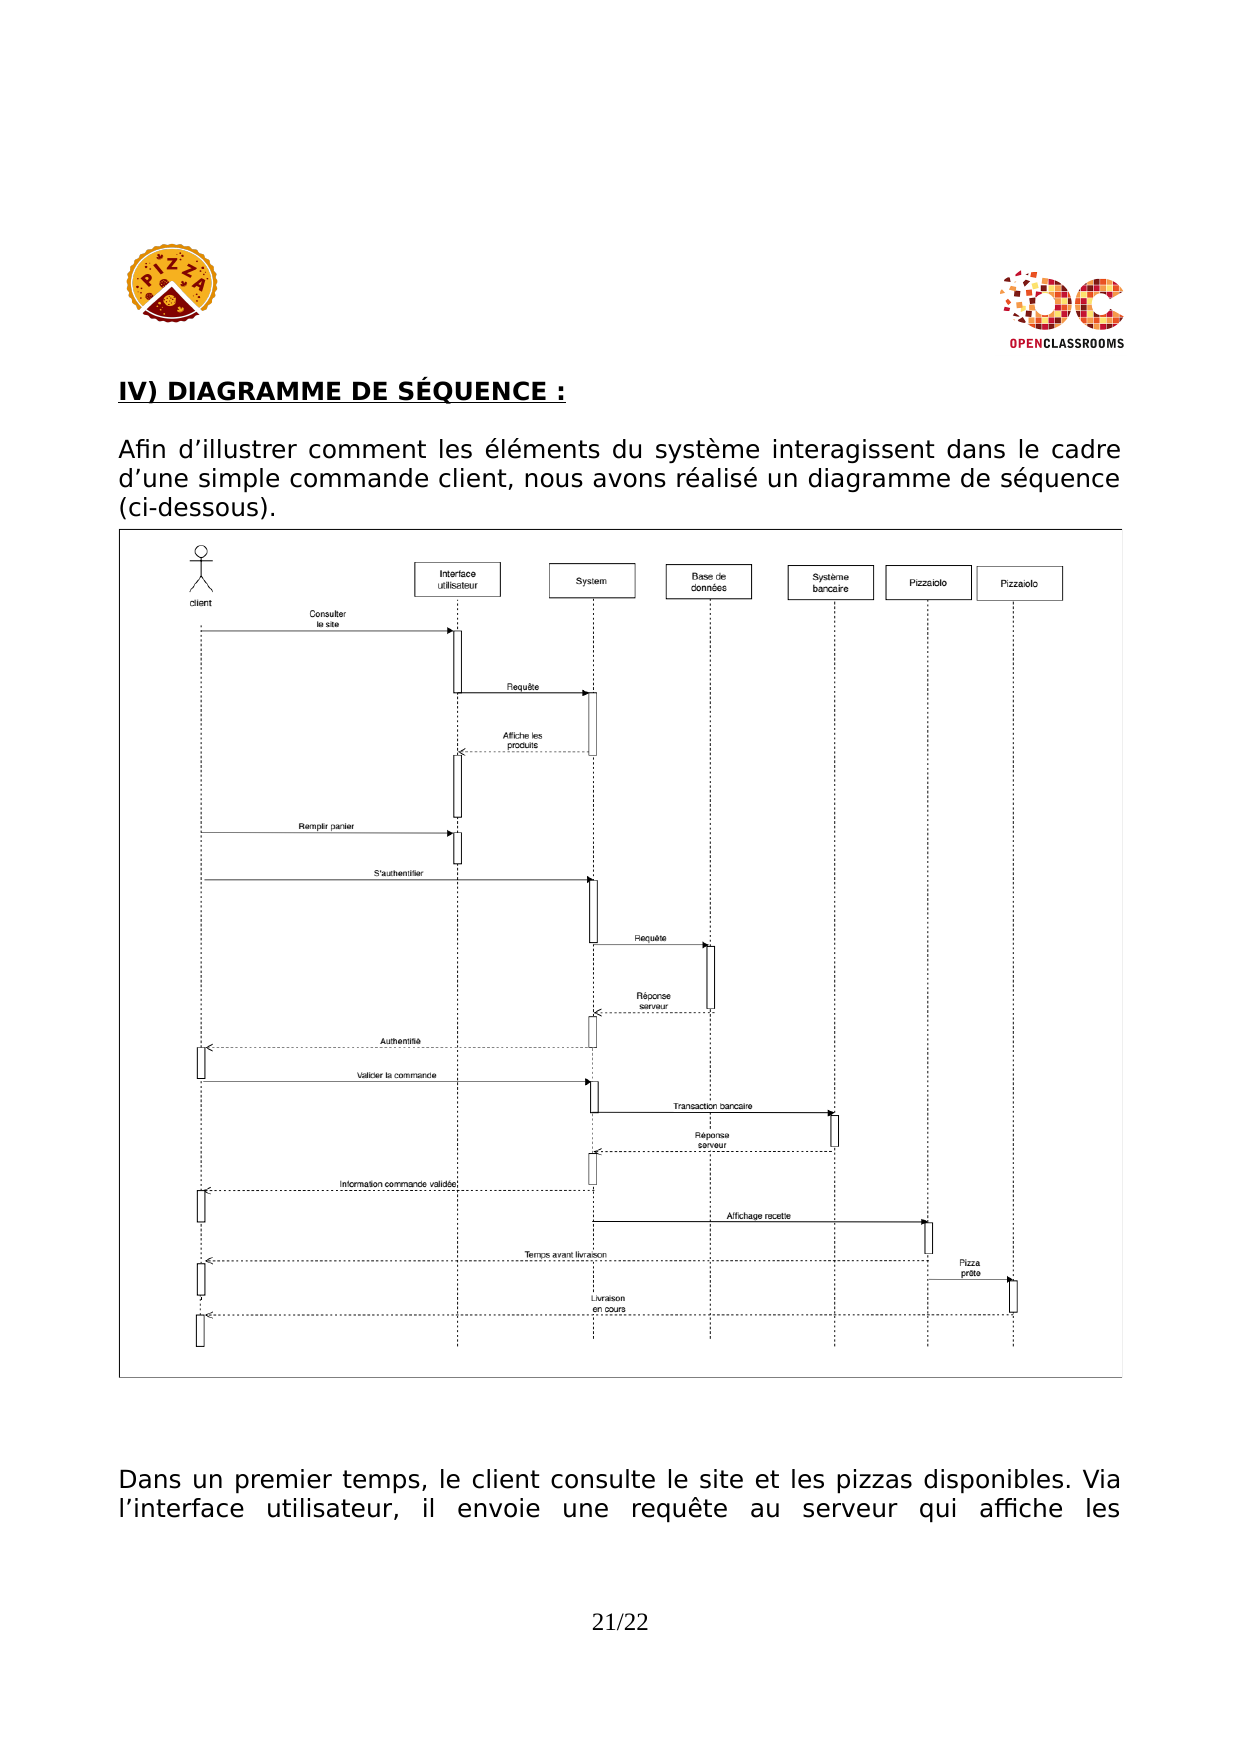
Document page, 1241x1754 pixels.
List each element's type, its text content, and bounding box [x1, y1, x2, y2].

text Dans un premier temps, le client consulte le site et les pizzas disponibles. Via l’interface utilisateur, il envoie une requête au serveur qui affiche les [118, 1465, 1122, 1523]
picture [995, 262, 1128, 356]
text Afin d’illustrer comment les éléments du système interagissent dans le cadre d’une simple commande client, nous avons réalisé un diagramme de séquence (ci-dessous). [118, 435, 1122, 523]
picture [117, 236, 227, 331]
text IV) DIAGRAMME DE SÉQUENCE : [118, 377, 1122, 406]
picture [118, 528, 1123, 1378]
